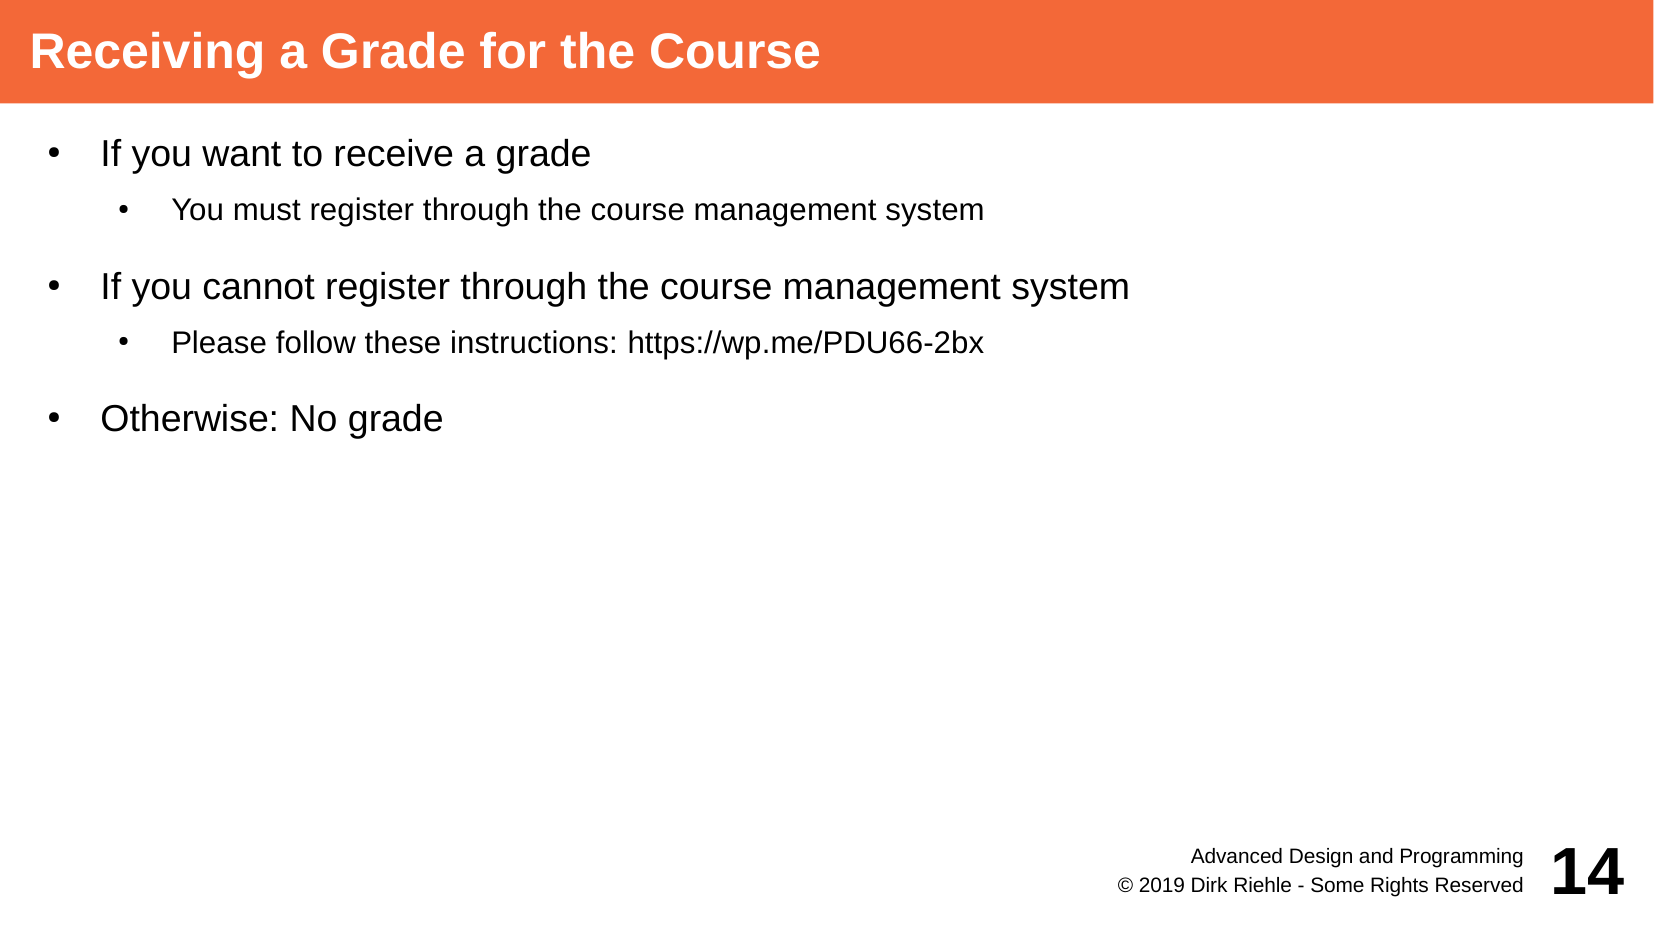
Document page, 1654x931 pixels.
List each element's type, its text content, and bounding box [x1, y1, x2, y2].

title Receiving a Grade for the Course [0, 0, 1654, 104]
list If you want to receive a grade You must register through the course management system If you cannot register through the course management system Please follow these instructions: https://wp.me/PDU66-2bx Otherwise: No grade [29, 132, 1625, 813]
